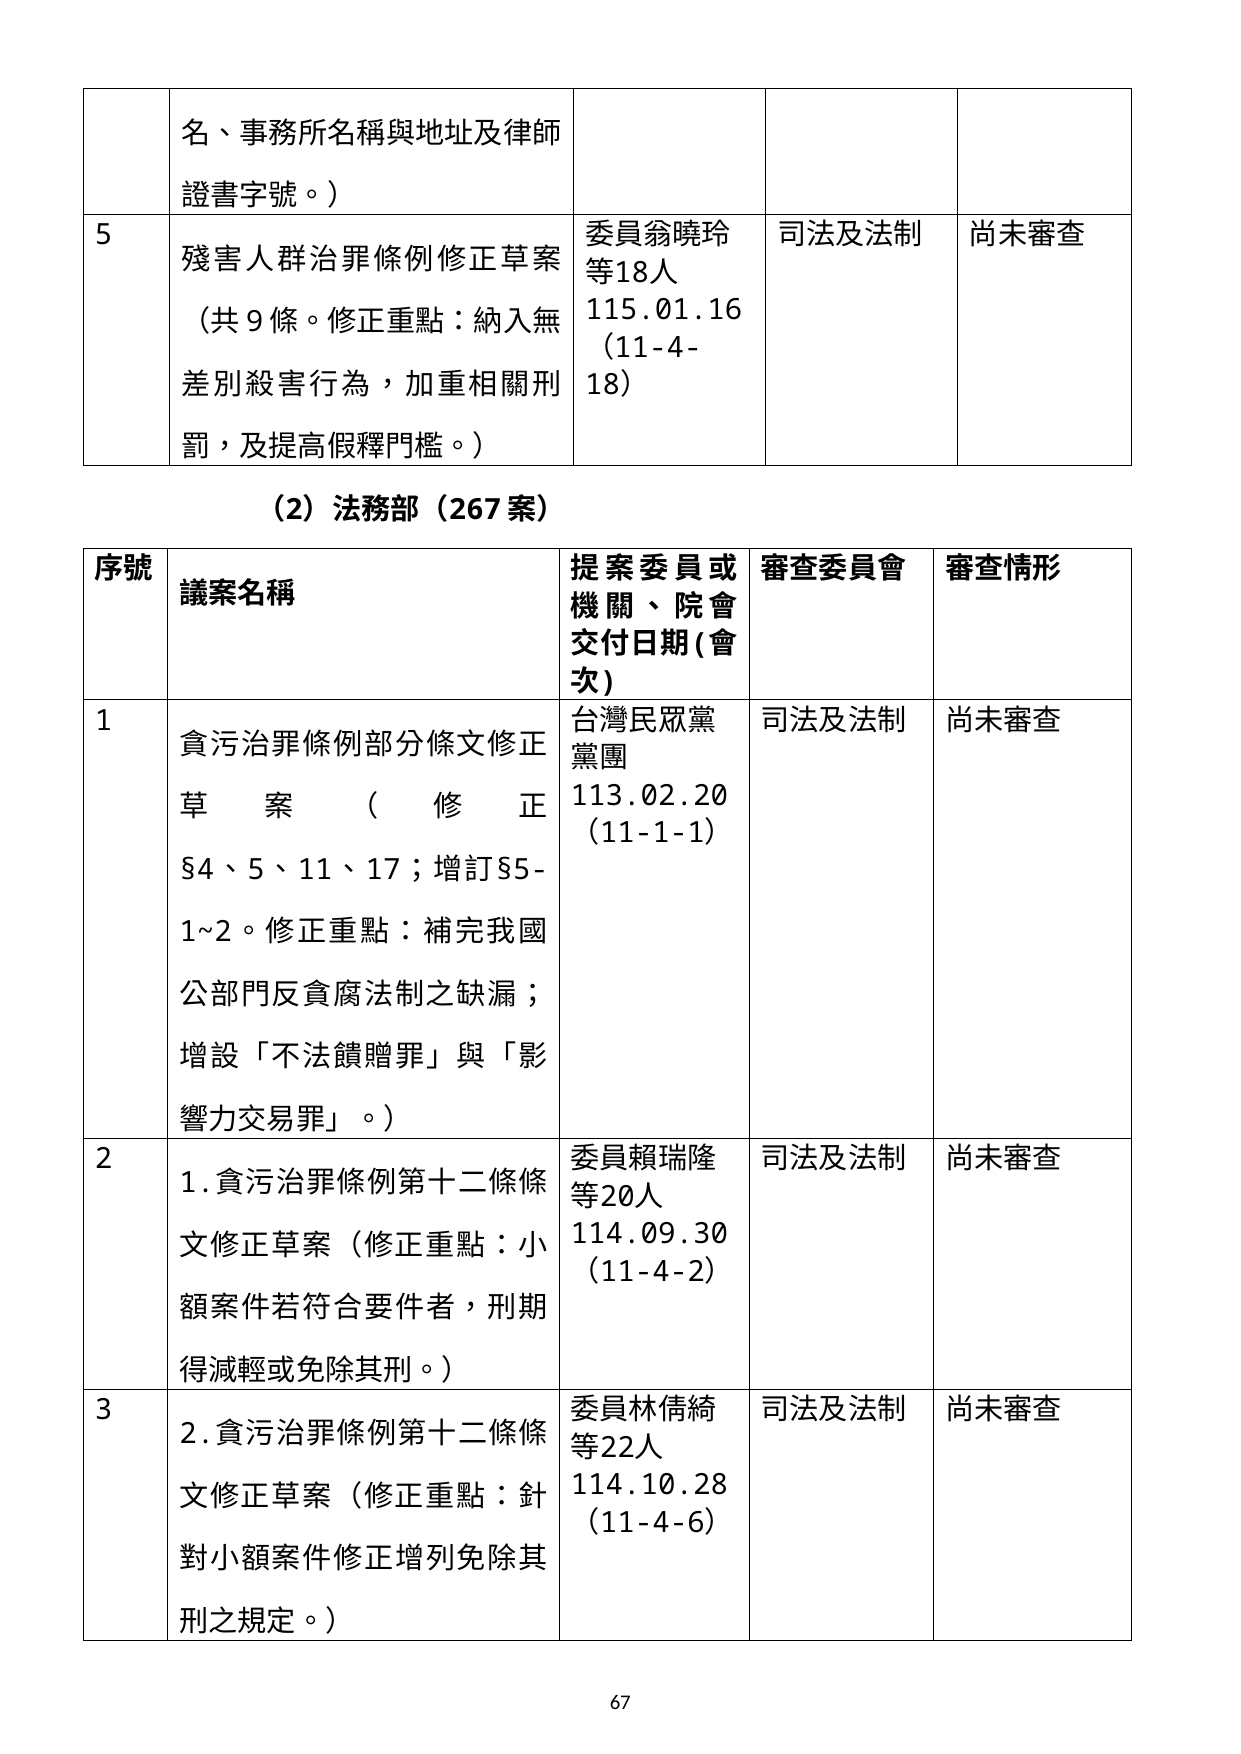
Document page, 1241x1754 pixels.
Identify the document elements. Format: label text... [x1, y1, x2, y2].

table_cell 司法及法制 [750, 1390, 933, 1639]
table_cell 委員翁曉玲 等18人 115.01.16 （11-4-18） [574, 215, 765, 465]
table_header 提案委員或機關、院會交付日期(會次) [560, 549, 749, 699]
table_cell 司法及法制 [750, 700, 933, 1137]
table_header 議案名稱 [168, 549, 559, 699]
table_cell [84, 89, 169, 214]
table_cell 台灣民眾黨黨團 113.02.20 （11-1-1） [560, 700, 749, 1137]
table_cell 司法及法制 [766, 215, 957, 465]
table_cell 殘害人群治罪條例修正草案（共9條。修正重點：納入無差別殺害行為，加重相關刑罰，及提高假釋門檻。） [170, 215, 573, 465]
table_cell 尚未審查 [934, 700, 1131, 1137]
table_cell [958, 89, 1131, 214]
table_cell 2.貪污治罪條例第十二條條文修正草案（修正重點：針對小額案件修正增列免除其刑之規定。） [168, 1390, 559, 1639]
table_cell 名、事務所名稱與地址及律師證書字號。） [170, 89, 573, 214]
table_cell [766, 89, 957, 214]
table_cell 1.貪污治罪條例第十二條條文修正草案（修正重點：小額案件若符合要件者，刑期得減輕或免除其刑。） [168, 1139, 559, 1388]
table_cell 2 [84, 1139, 167, 1388]
table_header 序號 [84, 549, 167, 699]
table_cell 委員賴瑞隆 等20人 114.09.30 （11-4-2） [560, 1139, 749, 1388]
table_cell 3 [84, 1390, 167, 1639]
table_header 審查情形 [934, 549, 1131, 699]
table_cell 尚未審查 [958, 215, 1131, 465]
table_cell 尚未審查 [934, 1139, 1131, 1388]
table_cell [574, 89, 765, 214]
table_cell 1 [84, 700, 167, 1137]
table_header 審查委員會 [750, 549, 933, 699]
subtitle （2）法務部（267案） [84, 486, 1165, 528]
table_cell 委員林倩綺 等22人 114.10.28 （11-4-6） [560, 1390, 749, 1639]
table_cell 5 [84, 215, 169, 465]
table_cell 貪污治罪條例部分條文修正草案（修正§4、5、11、17；增訂§5-1~2。修正重點：補完我國公部門反貪腐法制之缺漏；增設「不法饋贈罪」與「影響力交易罪」。） [168, 700, 559, 1137]
table_cell 司法及法制 [750, 1139, 933, 1388]
table_cell 尚未審查 [934, 1390, 1131, 1639]
